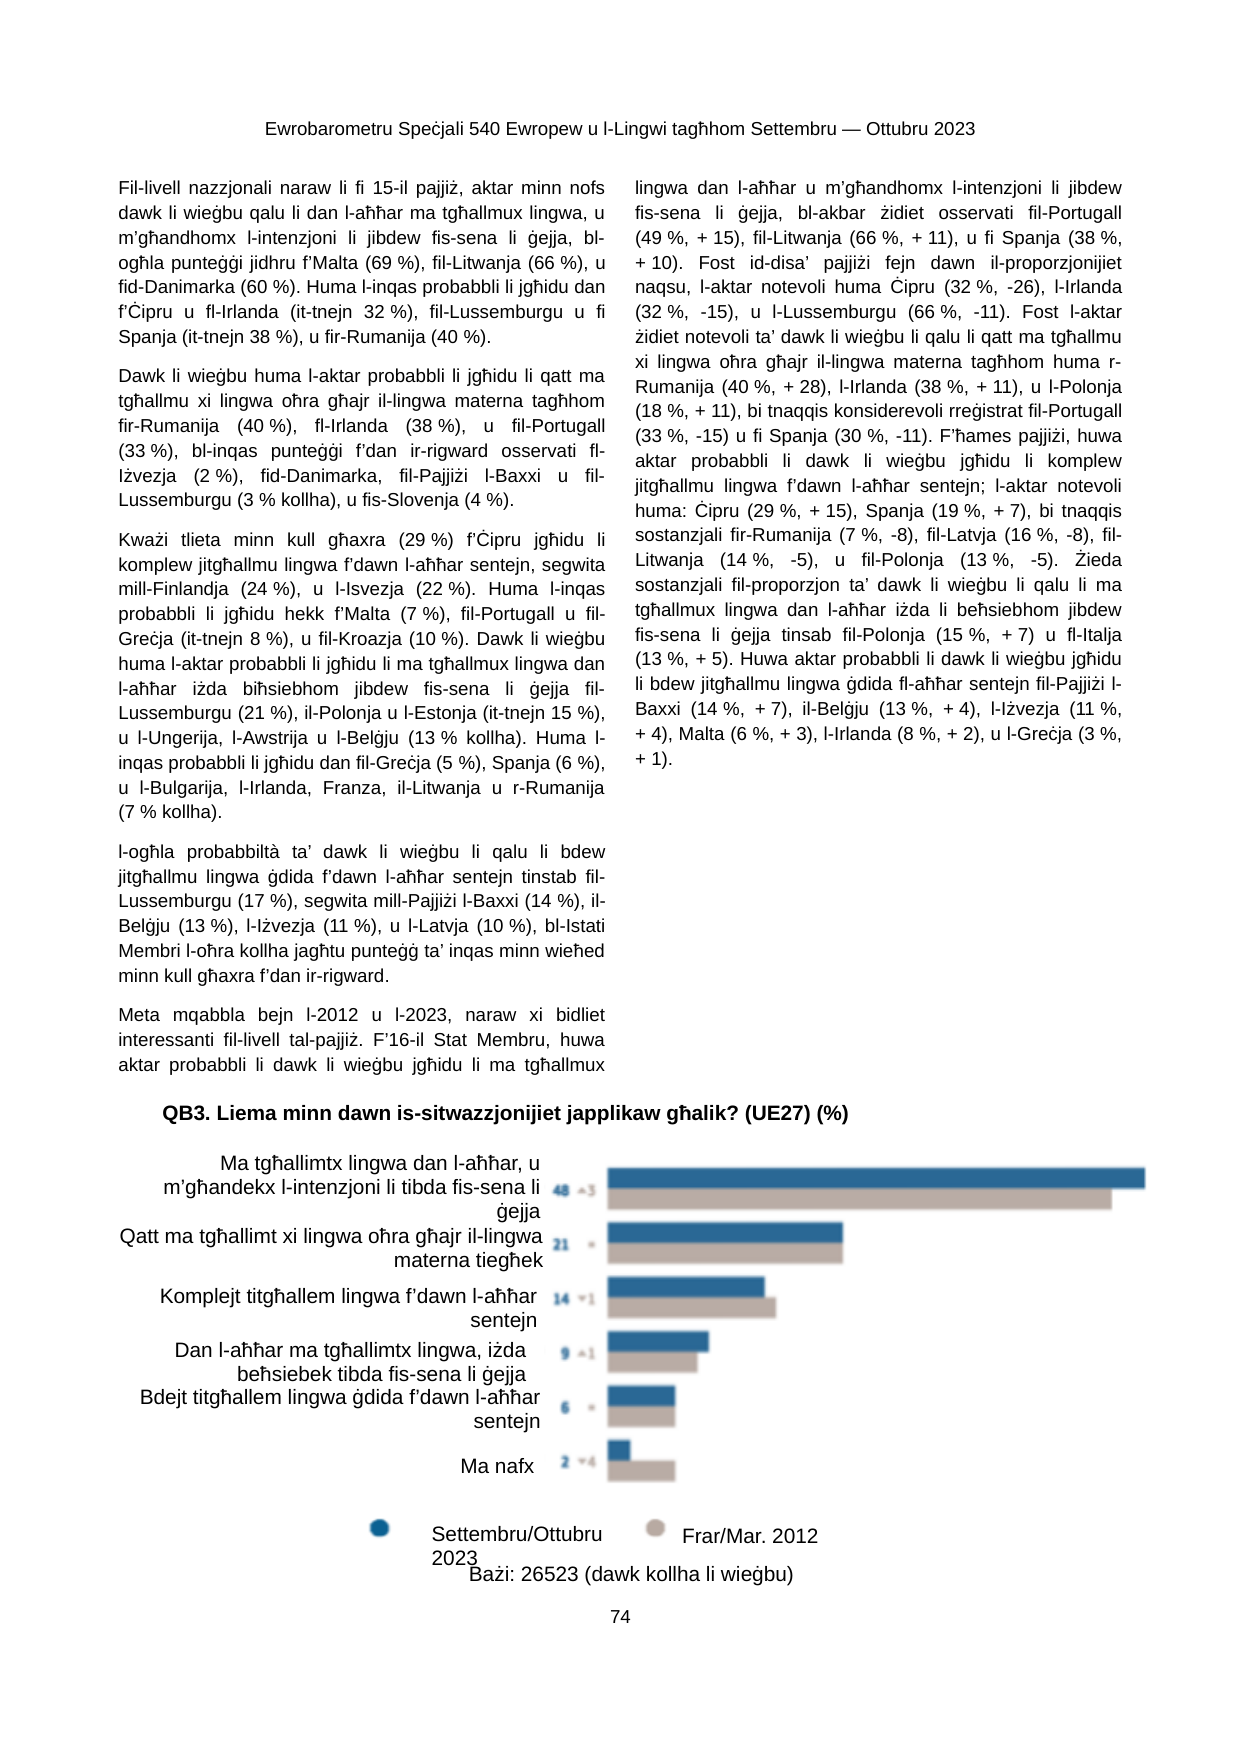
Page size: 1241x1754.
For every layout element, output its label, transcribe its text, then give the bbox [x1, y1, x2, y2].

text Fil-livell nazzjonali naraw li fi 15-il pajjiż, aktar minn nofs dawk li wieġbu qalu li dan l-aħħar ma tgħallmux lingwa, u m’għandhomx l-intenzjoni li jibdew fis-sena li ġejja, bl-ogħla punteġġi jidhru f’Malta (69 %), fil-Litwanja (66 %), u fid-Danimarka (60 %). Huma l-inqas probabbli li jgħidu dan f’Ċipru u fl-Irlanda (it-tnejn 32 %), fil-Lussemburgu u fi Spanja (it-tnejn 38 %), u fir-Rumanija (40 %). [118, 177, 605, 347]
text Kważi tlieta minn kull għaxra (29 %) f’Ċipru jgħidu li komplew jitgħallmu lingwa f’dawn l-aħħar sentejn, segwita mill-Finlandja (24 %), u l-Isvezja (22 %). Huma l-inqas probabbli li jgħidu hekk f’Malta (7 %), fil-Portugall u fil-Greċja (it-tnejn 8 %), u fil-Kroazja (10 %). Dawk li wieġbu huma l-aktar probabbli li jgħidu li ma tgħallmux lingwa dan l-aħħar iżda biħsiebhom jibdew fis-sena li ġejja fil-Lussemburgu (21 %), il-Polonja u l-Estonja (it-tnejn 15 %), u l-Ungerija, l-Awstrija u l-Belġju (13 % kollha). Huma l-inqas probabbli li jgħidu dan fil-Greċja (5 %), Spanja (6 %), u l-Bulgarija, l-Irlanda, Franza, il-Litwanja u r-Rumanija (7 % kollha). [118, 528, 605, 823]
text Meta mqabbla bejn l-2012 u l-2023, naraw xi bidliet interessanti fil-livell tal-pajjiż. F’16-il Stat Membru, huwa aktar probabbli li dawk li wieġbu jgħidu li ma tgħallmux [118, 1004, 605, 1075]
text l-ogħla probabbiltà ta’ dawk li wieġbu li qalu li bdew jitgħallmu lingwa ġdida f’dawn l-aħħar sentejn tinstab fil-Lussemburgu (17 %), segwita mill-Pajjiżi l-Baxxi (14 %), il-Belġju (13 %), l-Iżvezja (11 %), u l-Latvja (10 %), bl-Istati Membri l-oħra kollha jagħtu punteġġ ta’ inqas minn wieħed minn kull għaxra f’dan ir-rigward. [118, 841, 605, 986]
text Dawk li wieġbu huma l-aktar probabbli li jgħidu li qatt ma tgħallmu xi lingwa oħra għajr il-lingwa materna tagħhom fir-Rumanija (40 %), fl-Irlanda (38 %), u fil-Portugall (33 %), bl-inqas punteġġi f’dan ir-rigward osservati fl-Iżvezja (2 %), fid-Danimarka, fil-Pajjiżi l-Baxxi u fil-Lussemburgu (3 % kollha), u fis-Slovenja (4 %). [118, 365, 605, 511]
text lingwa dan l-aħħar u m’għandhomx l-intenzjoni li jibdew fis-sena li ġejja, bl-akbar żidiet osservati fil-Portugall (49 %, + 15), fil-Litwanja (66 %, + 11), u fi Spanja (38 %, + 10). Fost id-disa’ pajjiżi fejn dawn il-proporzjonijiet naqsu, l-aktar notevoli huma Ċipru (32 %, -26), l-Irlanda (32 %, -15), u l-Lussemburgu (66 %, -11). Fost l-aktar żidiet notevoli ta’ dawk li wieġbu li qalu li qatt ma tgħallmu xi lingwa oħra għajr il-lingwa materna tagħhom huma r-Rumanija (40 %, + 28), l-Irlanda (38 %, + 11), u l-Polonja (18 %, + 11), bi tnaqqis konsiderevoli rreġistrat fil-Portugall (33 %, -15) u fi Spanja (30 %, -11). F’ħames pajjiżi, huwa aktar probabbli li dawk li wieġbu jgħidu li komplew jitgħallmu lingwa f’dawn l-aħħar sentejn; l-aktar notevoli huma: Ċipru (29 %, + 15), Spanja (19 %, + 7), bi tnaqqis sostanzjali fir-Rumanija (7 %, -8), fil-Latvja (16 %, -8), fil-Litwanja (14 %, -5), u fil-Polonja (13 %, -5). Żieda sostanzjali fil-proporzjon ta’ dawk li wieġbu li qalu li ma tgħallmux lingwa dan l-aħħar iżda li beħsiebhom jibdew fis-sena li ġejja tinsab fil-Polonja (15 %, + 7) u fl-Italja (13 %, + 5). Huwa aktar probabbli li dawk li wieġbu jgħidu li bdew jitgħallmu lingwa ġdida fl-aħħar sentejn fil-Pajjiżi l-Baxxi (14 %, + 7), il-Belġju (13 %, + 4), l-Iżvezja (11 %, + 4), Malta (6 %, + 3), l-Irlanda (8 %, + 2), u l-Greċja (3 %, + 1). [635, 177, 1122, 769]
picture [544, 1145, 1151, 1491]
picture [360, 1501, 671, 1551]
